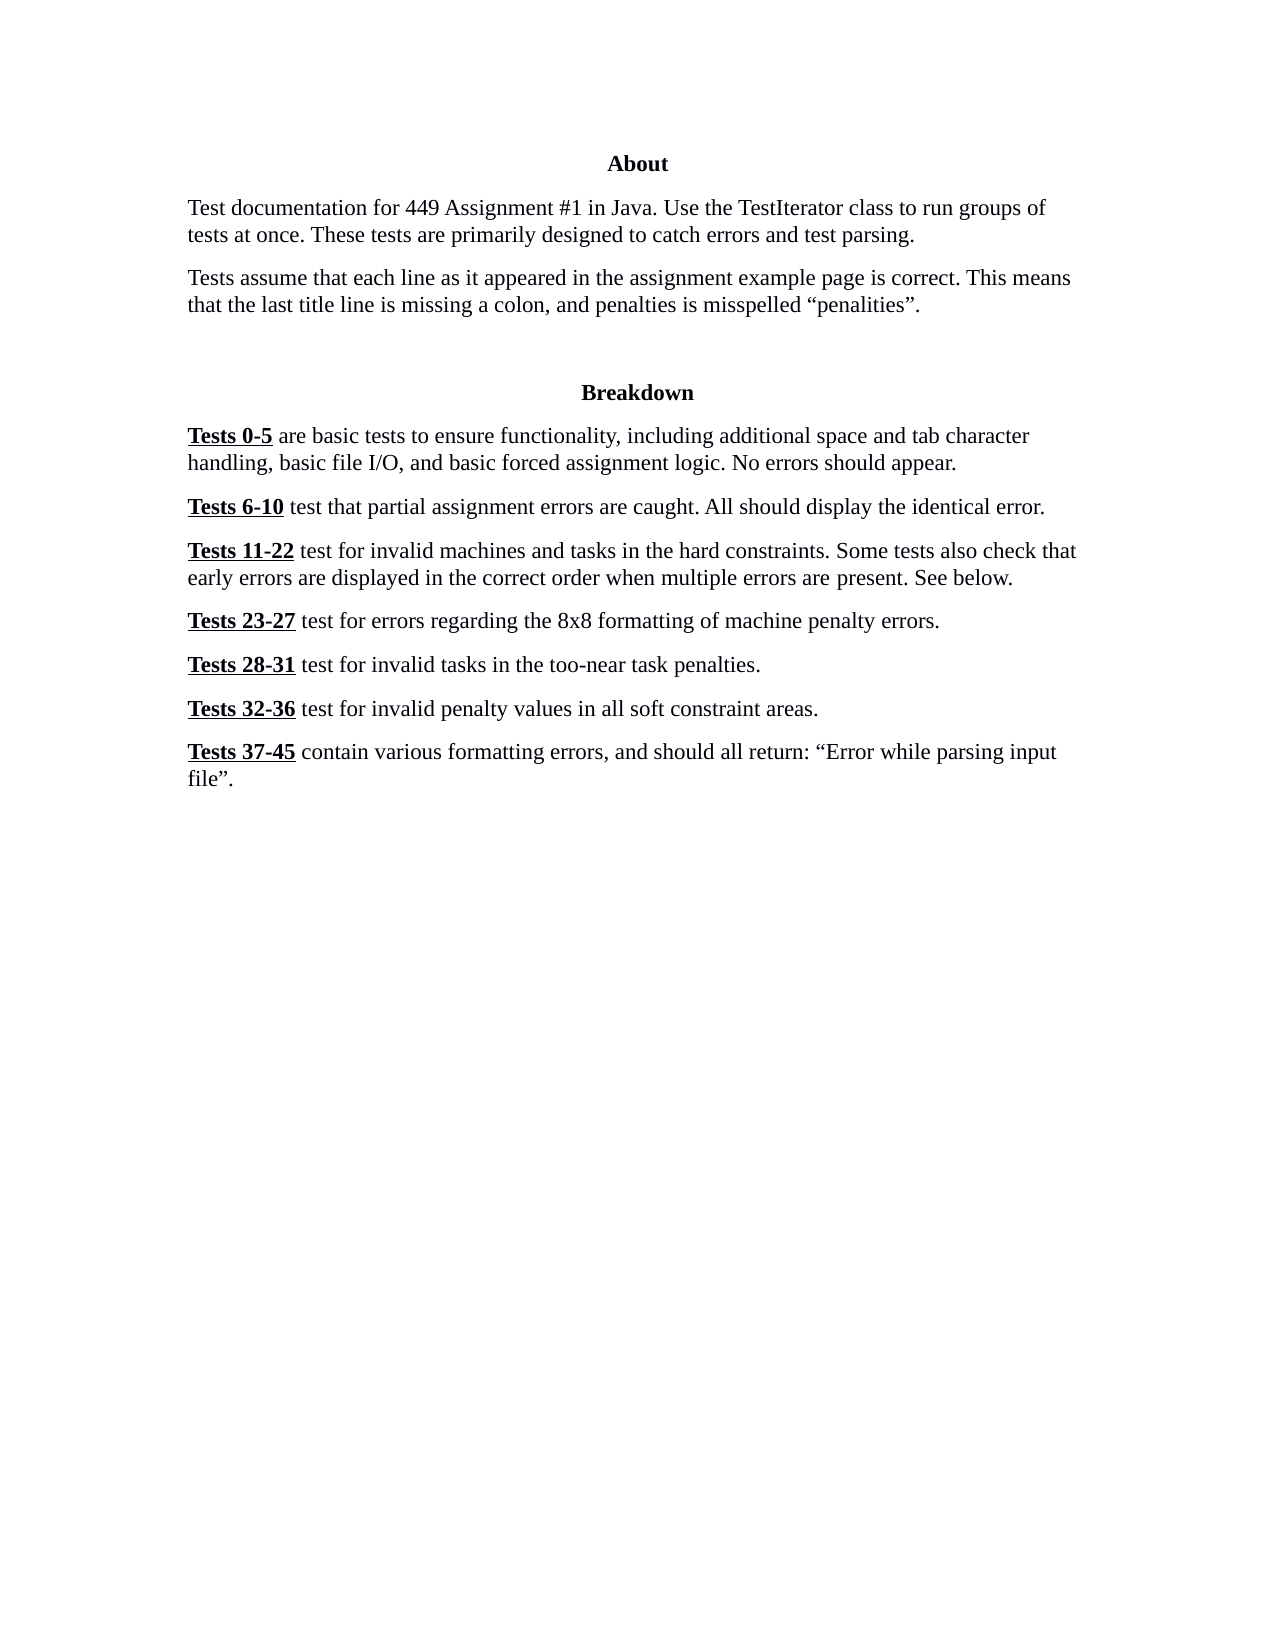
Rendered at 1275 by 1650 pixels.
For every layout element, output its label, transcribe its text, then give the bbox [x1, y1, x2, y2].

text Tests 32-36 test for invalid penalty values in all soft constraint areas. [187, 694, 1087, 721]
text Tests 0-5 are basic tests to ensure functionality, including additional space and tab character handling, basic file I/O, and basic forced assignment logic. No errors should appear. [187, 422, 1087, 476]
text Tests 37-45 contain various formatting errors, and should all return: “Error while parsing input file”. [187, 738, 1087, 792]
text Test documentation for 449 Assignment #1 in Java. Use the TestIterator class to run groups of tests at once. These tests are primarily designed to catch errors and test parsing. [187, 194, 1087, 248]
text About [187, 150, 1087, 177]
text Breakdown [187, 378, 1087, 406]
text Tests 28-31 test for invalid tasks in the too-near task penalties. [187, 651, 1087, 678]
text Tests 11-22 test for invalid machines and tasks in the hard constraints. Some tests also check that early errors are displayed in the correct order when multiple errors are present. See below. [187, 536, 1087, 590]
text Tests 23-27 test for errors regarding the 8x8 formatting of machine penalty errors. [187, 607, 1087, 634]
text Tests 6-10 test that partial assignment errors are caught. All should display the identical error. [187, 493, 1087, 520]
text Tests assume that each line as it appeared in the assignment example page is correct. This means that the last title line is missing a colon, and penalties is misspelled “penalities”. [187, 264, 1087, 318]
